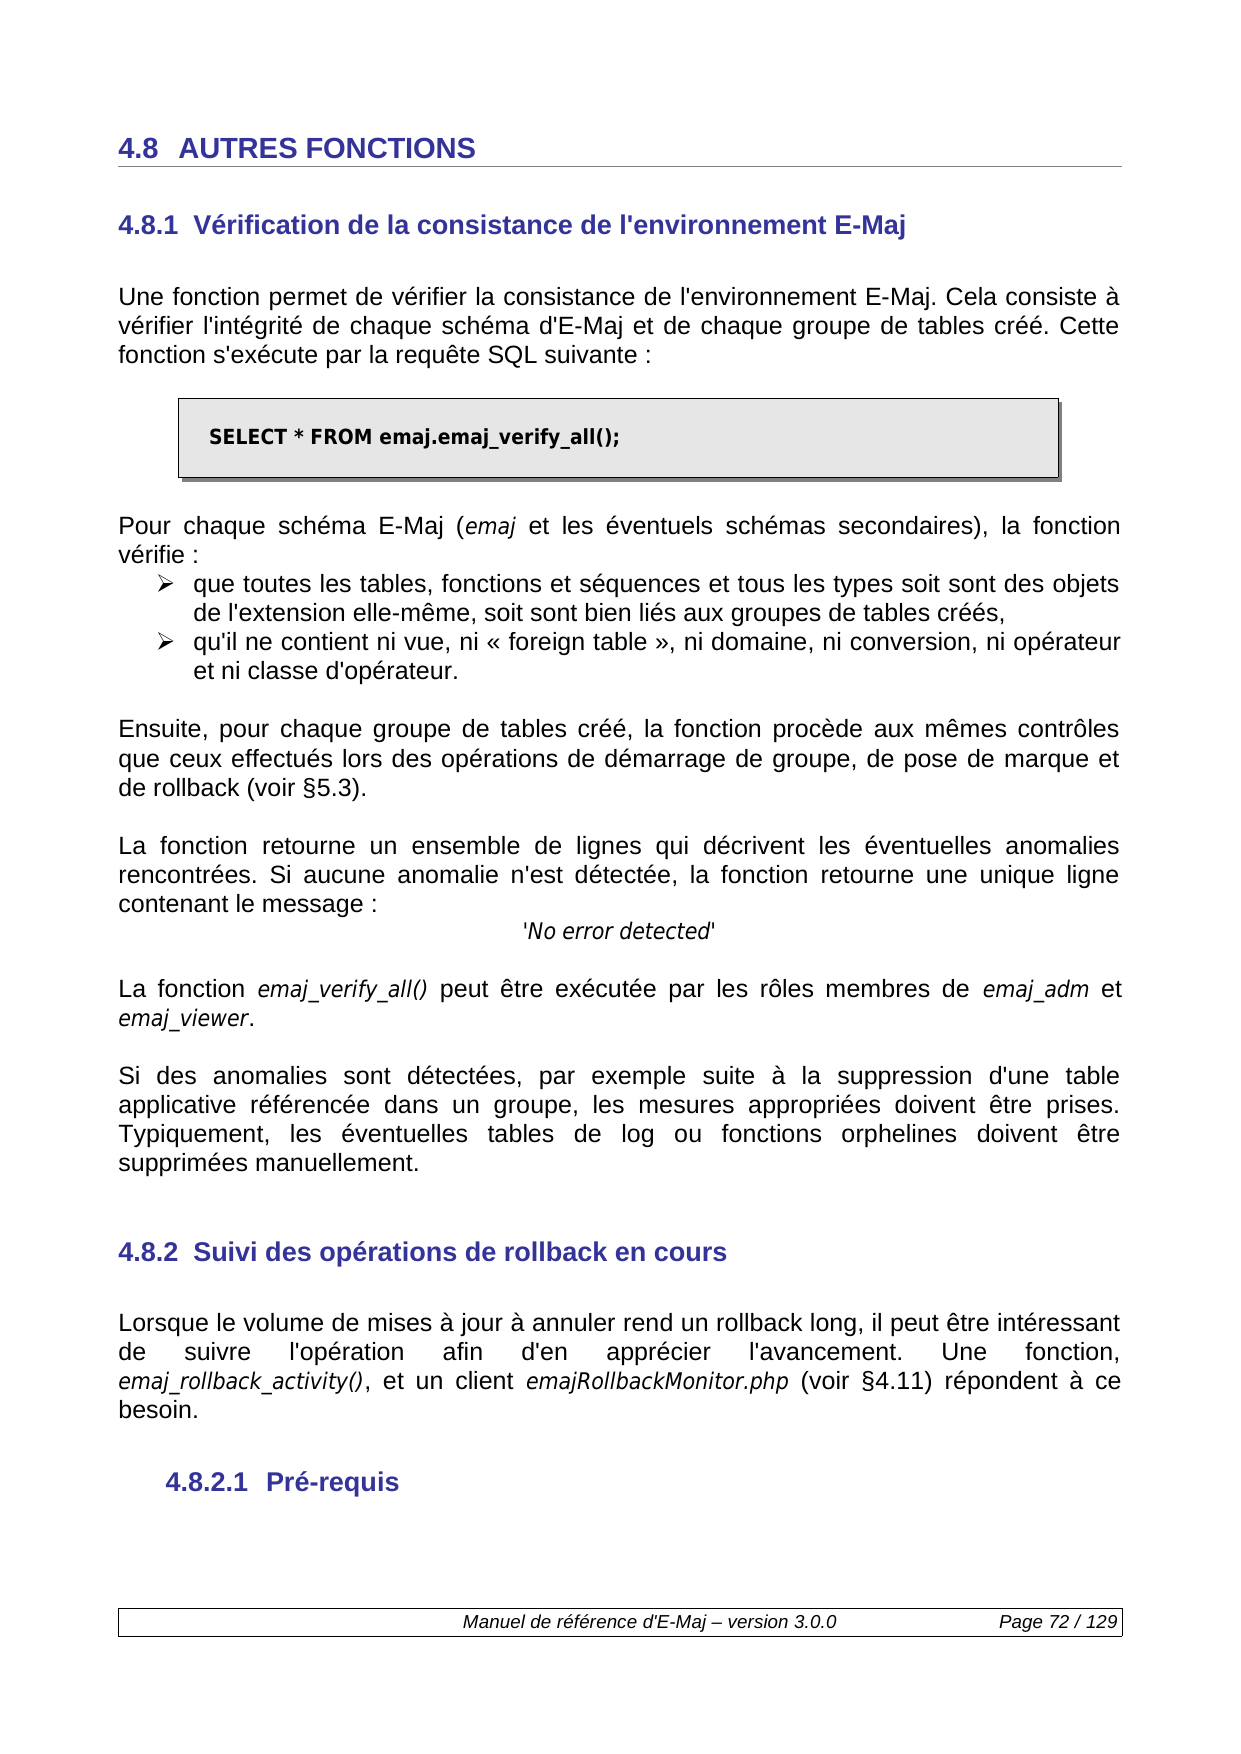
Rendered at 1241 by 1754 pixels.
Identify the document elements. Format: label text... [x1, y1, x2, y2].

list que toutes les tables, fonctions et séquences et tous les types soit sont des objets de l'extension elle-même, soit sont bien liés aux groupes de tables créés, [156, 569, 1122, 627]
text Lorsque le volume de mises à jour à annuler rend un rollback long, il peut être intéressant de suivre l'opération afin d'en apprécier l'avancement. Une fonction, emaj_rollback_activity(), et un client emajRollbackMonitor.php (voir §4.11) répondent à ce besoin. [118, 1308, 1122, 1424]
subtitle Vérification de la consistance de l'environnement E-Maj [118, 209, 1122, 240]
text Ensuite, pour chaque groupe de tables créé, la fonction procède aux mêmes contrôles que ceux effectués lors des opérations de démarrage de groupe, de pose de marque et de rollback (voir §5.3). [118, 714, 1122, 802]
text La fonction emaj_verify_all() peut être exécutée par les rôles membres de emaj_adm et emaj_viewer. [118, 974, 1122, 1032]
list qu'il ne contient ni vue, ni « foreign table », ni domaine, ni conversion, ni opérateur et ni classe d'opérateur. [156, 627, 1122, 685]
text La fonction retourne un ensemble de lignes qui décrivent les éventuelles anomalies rencontrées. Si aucune anomalie n'est détectée, la fonction retourne une unique ligne contenant le message : [118, 831, 1122, 918]
subtitle Autres fonctions [118, 131, 1122, 166]
subtitle Suivi des opérations de rollback en cours [118, 1235, 1122, 1266]
text Une fonction permet de vérifier la consistance de l'environnement E-Maj. Cela consiste à vérifier l'intégrité de chaque schéma d'E-Maj et de chaque groupe de tables créé. Cette fonction s'exécute par la requête SQL suivante : [118, 281, 1122, 369]
text Pour chaque schéma E-Maj (emaj et les éventuels schémas secondaires), la fonction vérifie : [118, 511, 1122, 569]
text 'No error detected' [118, 918, 1122, 945]
subtitle Pré-requis [165, 1466, 1122, 1497]
text Si des anomalies sont détectées, par exemple suite à la suppression d'une table applicative référencée dans un groupe, les mesures appropriées doivent être prises. Typiquement, les éventuelles tables de log ou fonctions orphelines doivent être supprimées manuellement. [118, 1061, 1122, 1177]
text SELECT * FROM emaj.emaj_verify_all(); [179, 422, 1058, 447]
